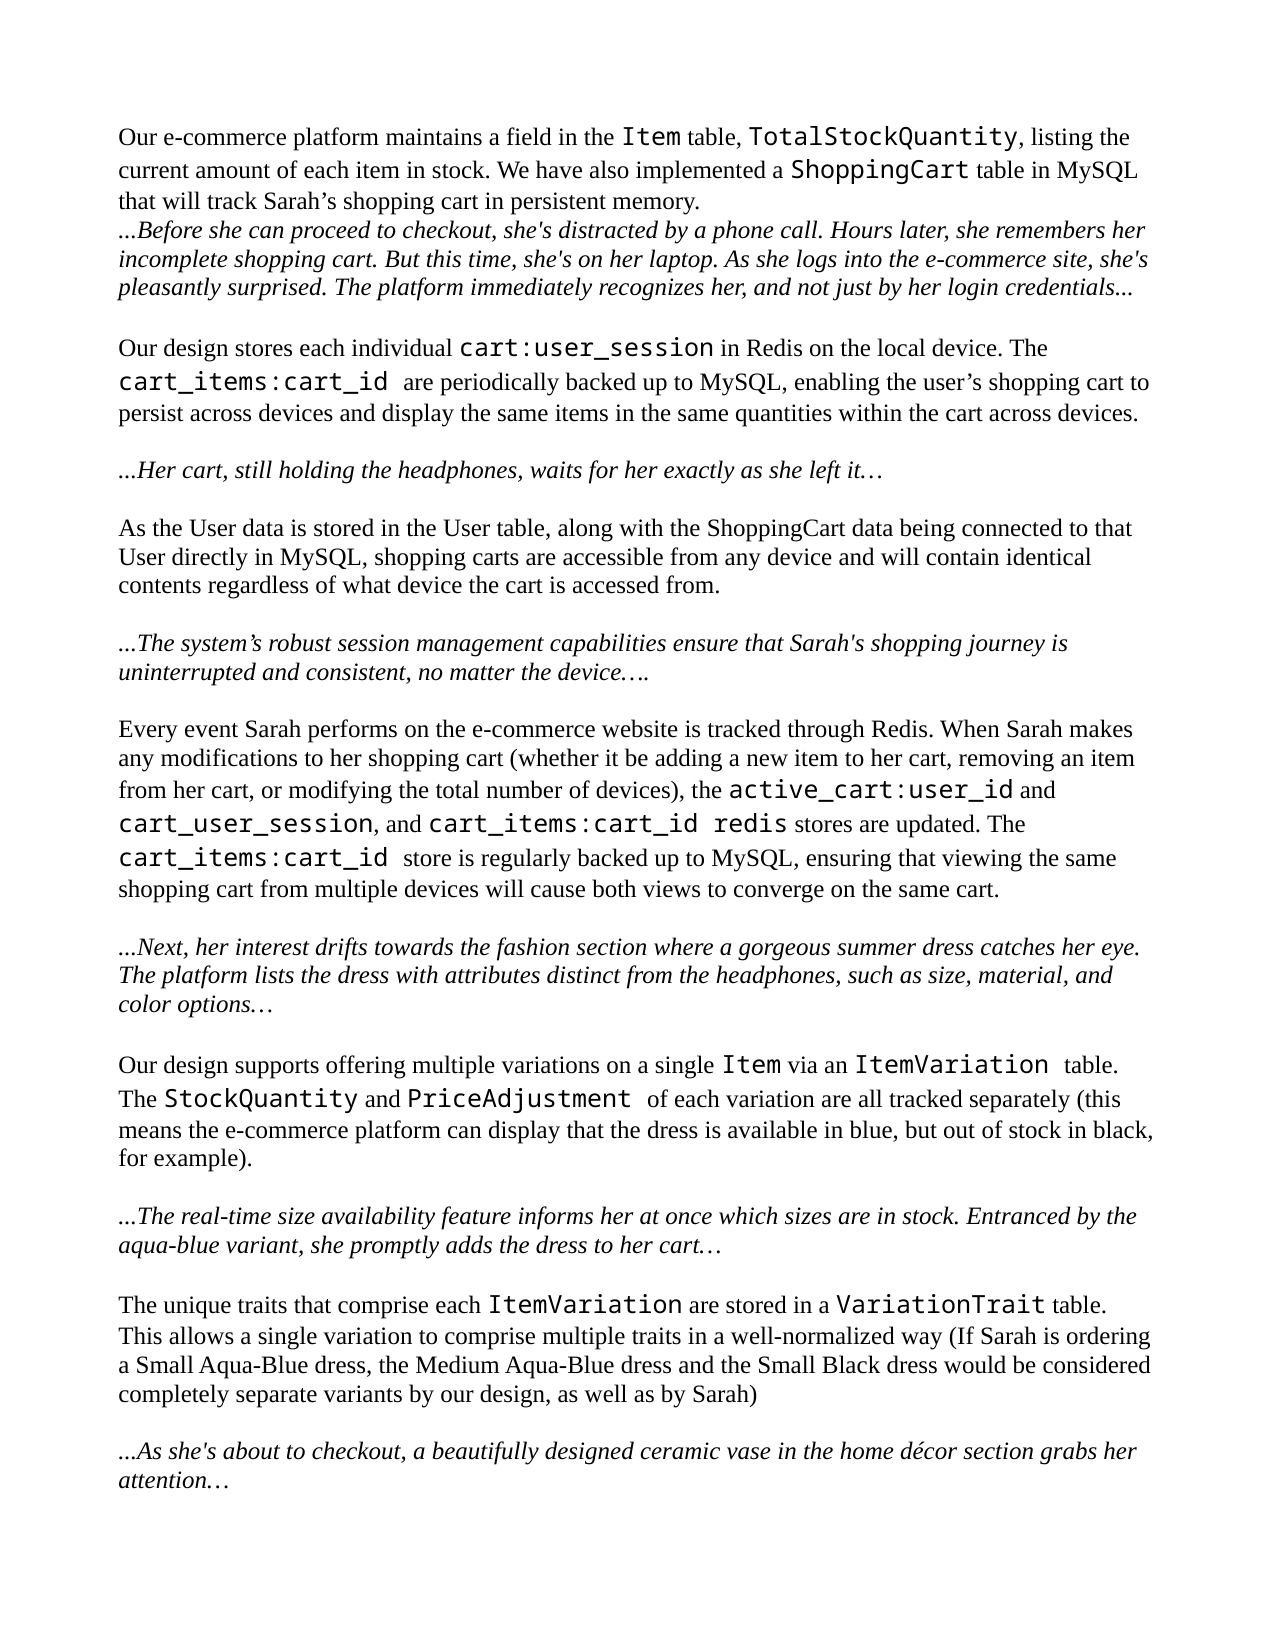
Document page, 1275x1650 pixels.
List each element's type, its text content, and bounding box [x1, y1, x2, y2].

text The unique traits that comprise each ItemVariation are stored in a VariationTrait table. This allows a single variation to comprise multiple traits in a well-normalized way (If Sarah is ordering a Small Aqua-Blue dress, the Medium Aqua-Blue dress and the Small Black dress would be considered completely separate variants by our design, as well as by Sarah) [118, 1287, 1157, 1407]
text ...The system’s robust session management capabilities ensure that Sarah's shopping journey is uninterrupted and consistent, no matter the device…. [118, 628, 1157, 686]
text ...Next, her interest drifts towards the fashion section where a gorgeous summer dress catches her eye. The platform lists the dress with attributes distinct from the headphones, such as size, material, and color options… [118, 932, 1157, 1018]
text Our design supports offering multiple variations on a single Item via an ItemVariation table. The StockQuantity and PriceAdjustment of each variation are all tracked separately (this means the e-commerce platform can display that the dress is available in blue, but out of stock in black, for example). [118, 1047, 1157, 1172]
text Every event Sarah performs on the e-commerce website is tracked through Redis. When Sarah makes any modifications to her shopping cart (whether it be adding a new item to her cart, removing an item from her cart, or modifying the total number of devices), the active_cart:user_id and cart_user_session, and cart_items:cart_id redis stores are updated. The cart_items:cart_id store is regularly backed up to MySQL, ensuring that viewing the same shopping cart from multiple devices will cause both views to converge on the same cart. [118, 714, 1157, 903]
text Our e-commerce platform maintains a field in the Item table, TotalStockQuantity, listing the current amount of each item in stock. We have also implemented a ShoppingCart table in MySQL that will track Sarah’s shopping cart in persistent memory. [118, 118, 1157, 215]
text Our design stores each individual cart:user_session in Redis on the local device. The cart_items:cart_id are periodically backed up to MySQL, enabling the user’s shopping cart to persist across devices and display the same items in the same quantities within the cart across devices. [118, 330, 1157, 427]
text ...As she's about to checkout, a beautifully designed ceramic vase in the home décor section grabs her attention… [118, 1436, 1157, 1494]
text ...Her cart, still holding the headphones, waits for her exactly as she left it… [118, 456, 1157, 484]
text ...Before she can proceed to checkout, she's distracted by a phone call. Hours later, she remembers her incomplete shopping cart. But this time, she's on her laptop. As she logs into the e-commerce site, she's pleasantly surprised. The platform immediately recognizes her, and not just by her login credentials... [118, 215, 1157, 301]
text ...The real-time size availability feature informs her at once which sizes are in stock. Entranced by the aqua-blue variant, she promptly adds the dress to her cart… [118, 1201, 1157, 1258]
text As the User data is stored in the User table, along with the ShoppingCart data being connected to that User directly in MySQL, shopping carts are accessible from any device and will contain identical contents regardless of what device the cart is accessed from. [118, 513, 1157, 599]
